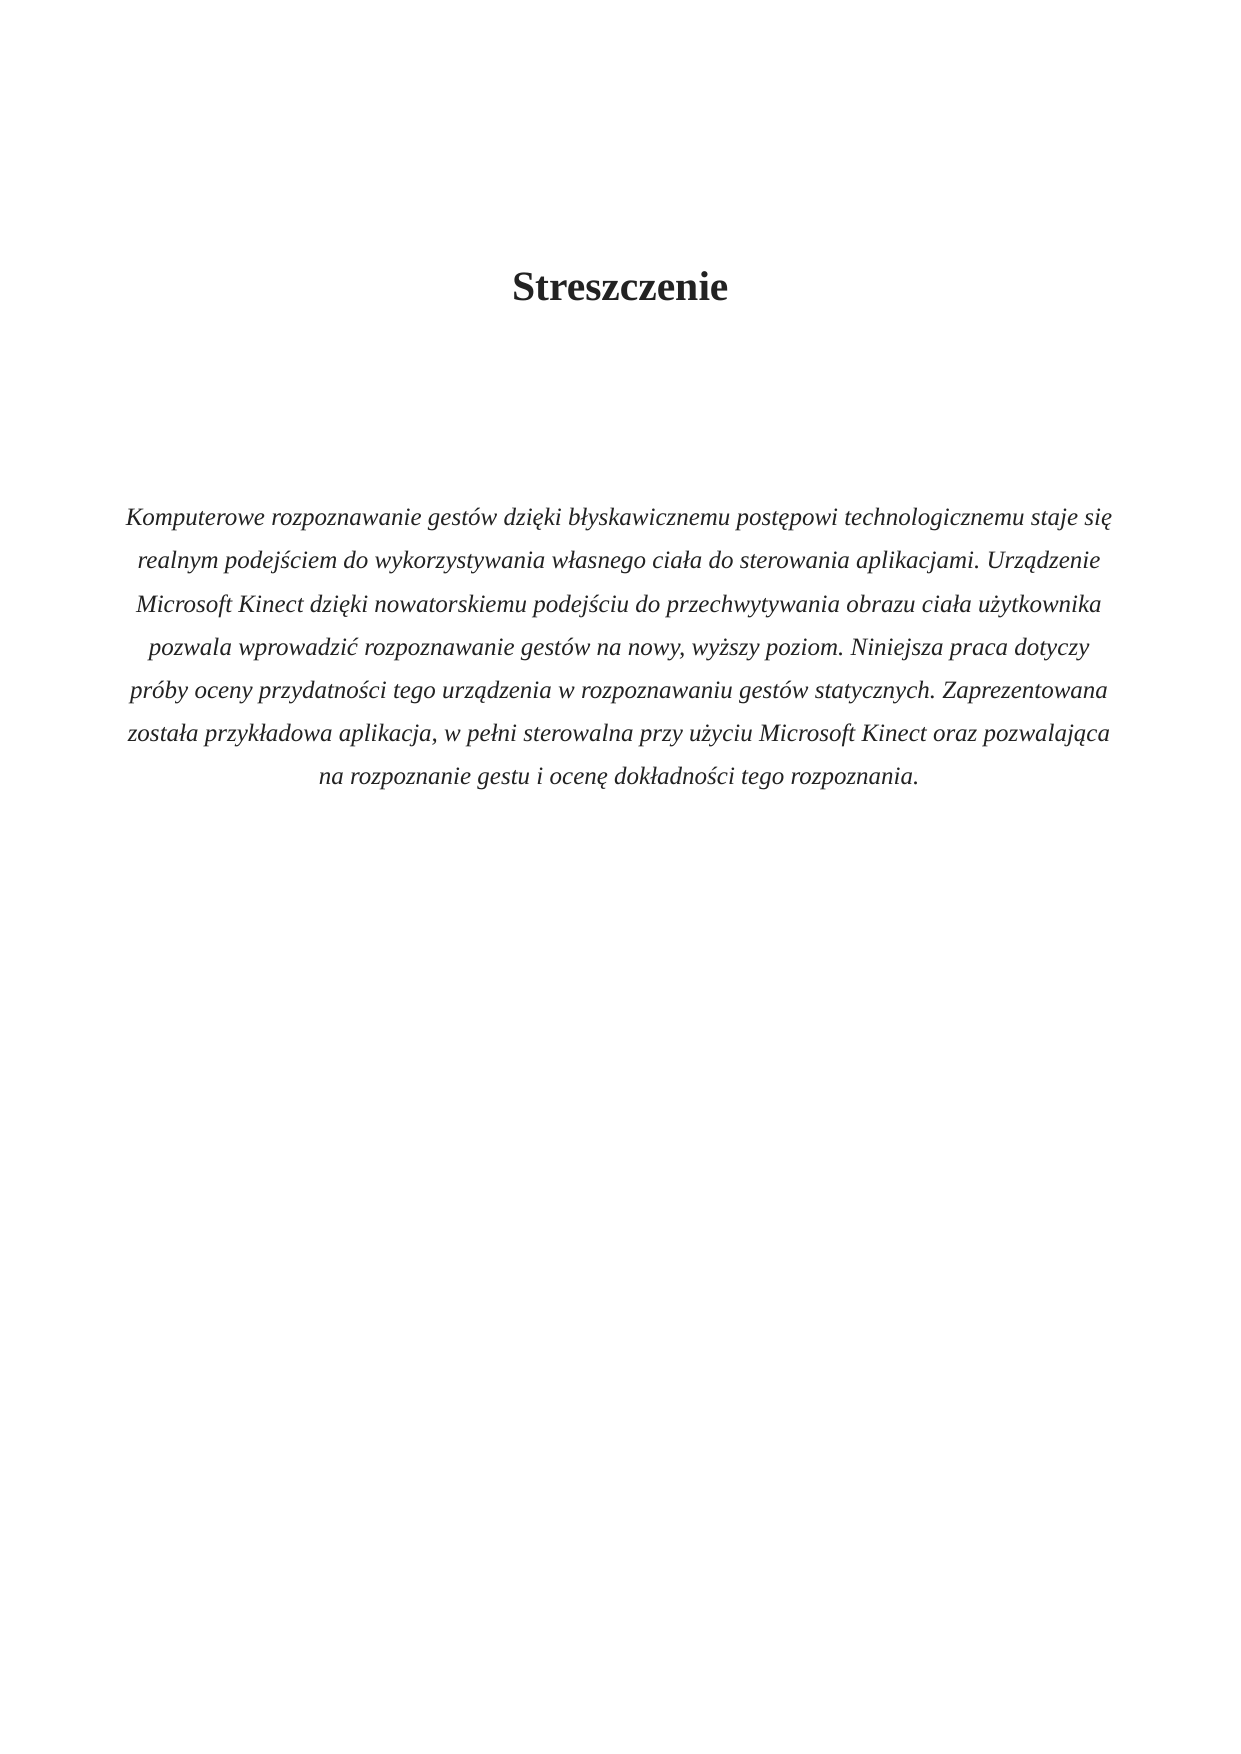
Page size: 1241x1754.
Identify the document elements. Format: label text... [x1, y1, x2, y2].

text Komputerowe rozpoznawanie gestów dzięki błyskawicznemu postępowi technologicznemu staje się realnym podejściem do wykorzystywania własnego ciała do sterowania aplikacjami. Urządzenie Microsoft Kinect dzięki nowatorskiemu podejściu do przechwytywania obrazu ciała użytkownika pozwala wprowadzić rozpoznawanie gestów na nowy, wyższy poziom. Niniejsza praca dotyczy próby oceny przydatności tego urządzenia w rozpoznawaniu gestów statycznych. Zaprezentowana została przykładowa aplikacja, w pełni sterowalna przy użyciu Microsoft Kinect oraz pozwalająca na rozpoznanie gestu i ocenę dokładności tego rozpoznania. [118, 502, 1122, 790]
text Streszczenie [118, 262, 1122, 310]
